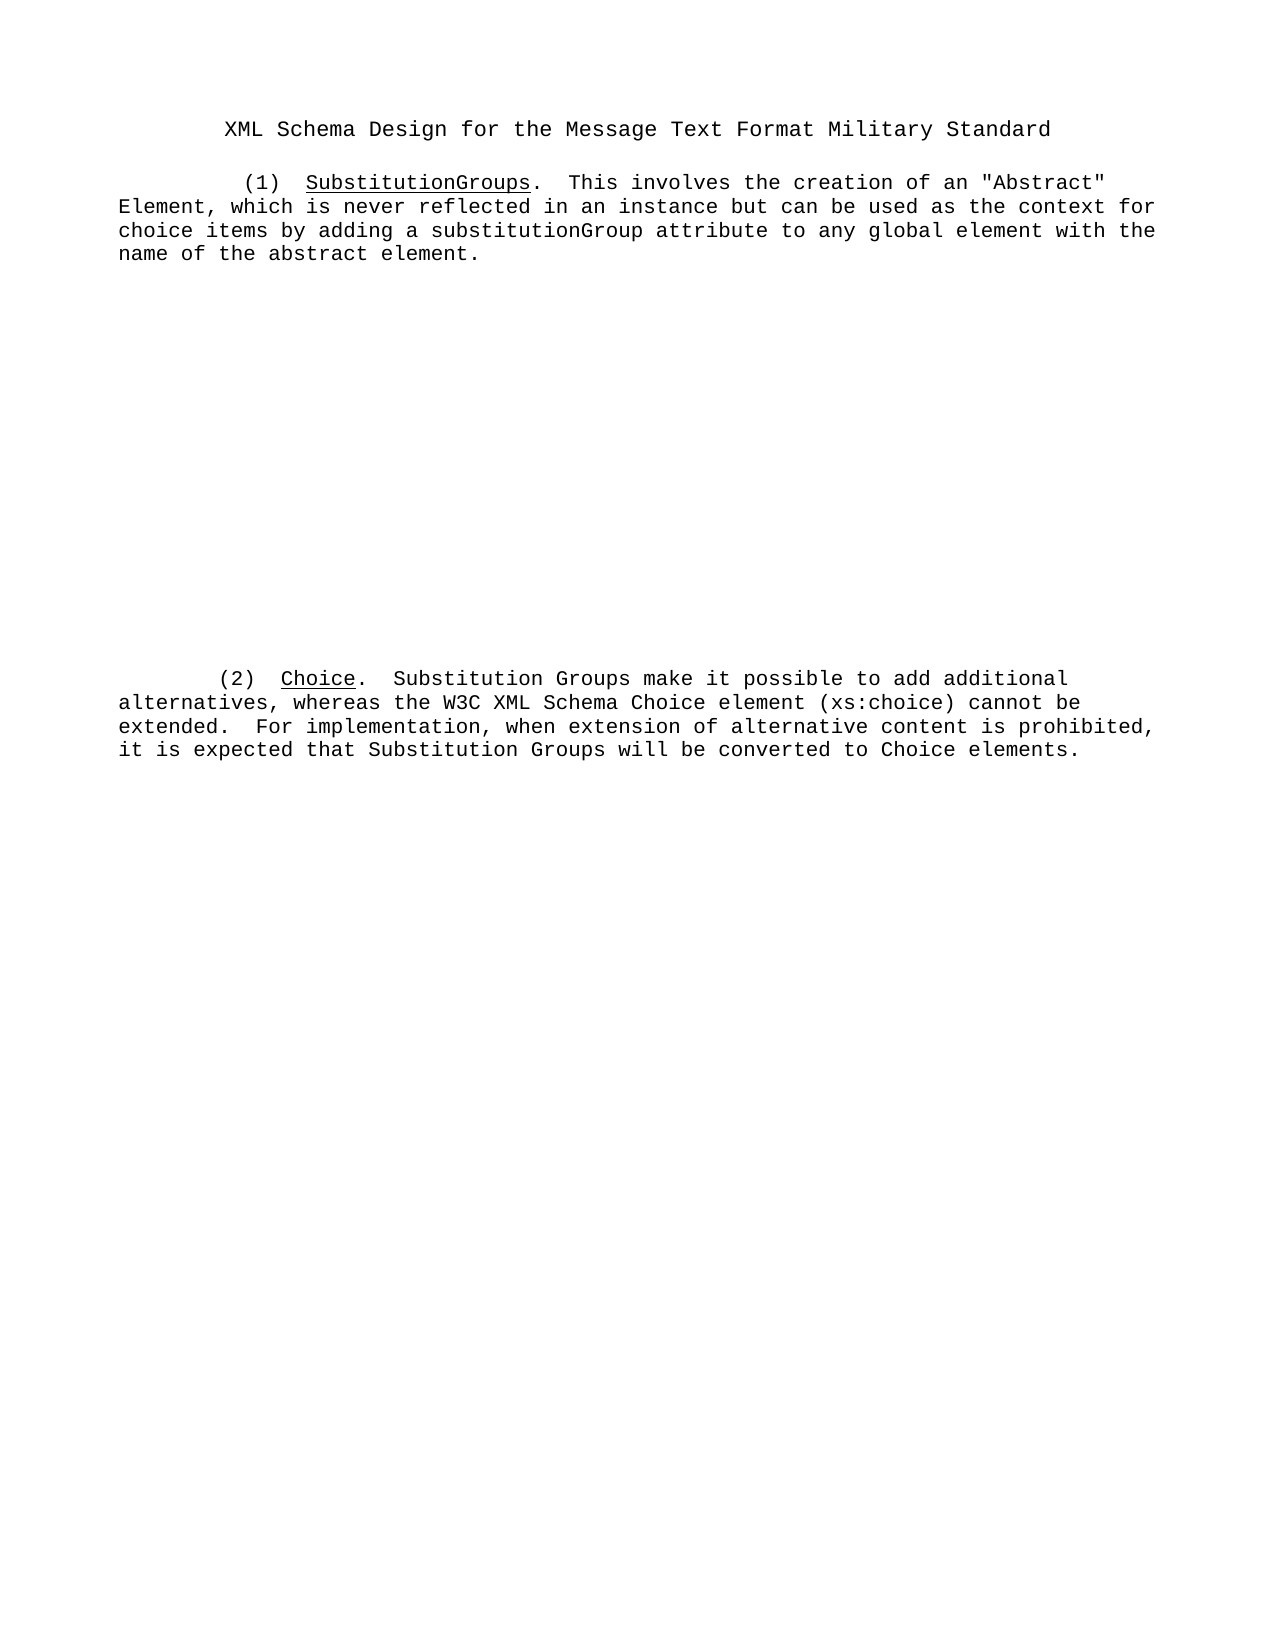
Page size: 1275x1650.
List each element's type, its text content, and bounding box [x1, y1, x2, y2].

text (1) SubstitutionGroups. This involves the creation of an "Abstract" Element, which is never reflected in an instance but can be used as the context for choice items by adding a substitutionGroup attribute to any global element with the name of the abstract element. [118, 172, 1157, 267]
text (2) Choice. Substitution Groups make it possible to add additional alternatives, whereas the W3C XML Schema Choice element (xs:choice) cannot be extended. For implementation, when extension of alternative content is prohibited, it is expected that Substitution Groups will be converted to Choice elements. [118, 668, 1157, 763]
